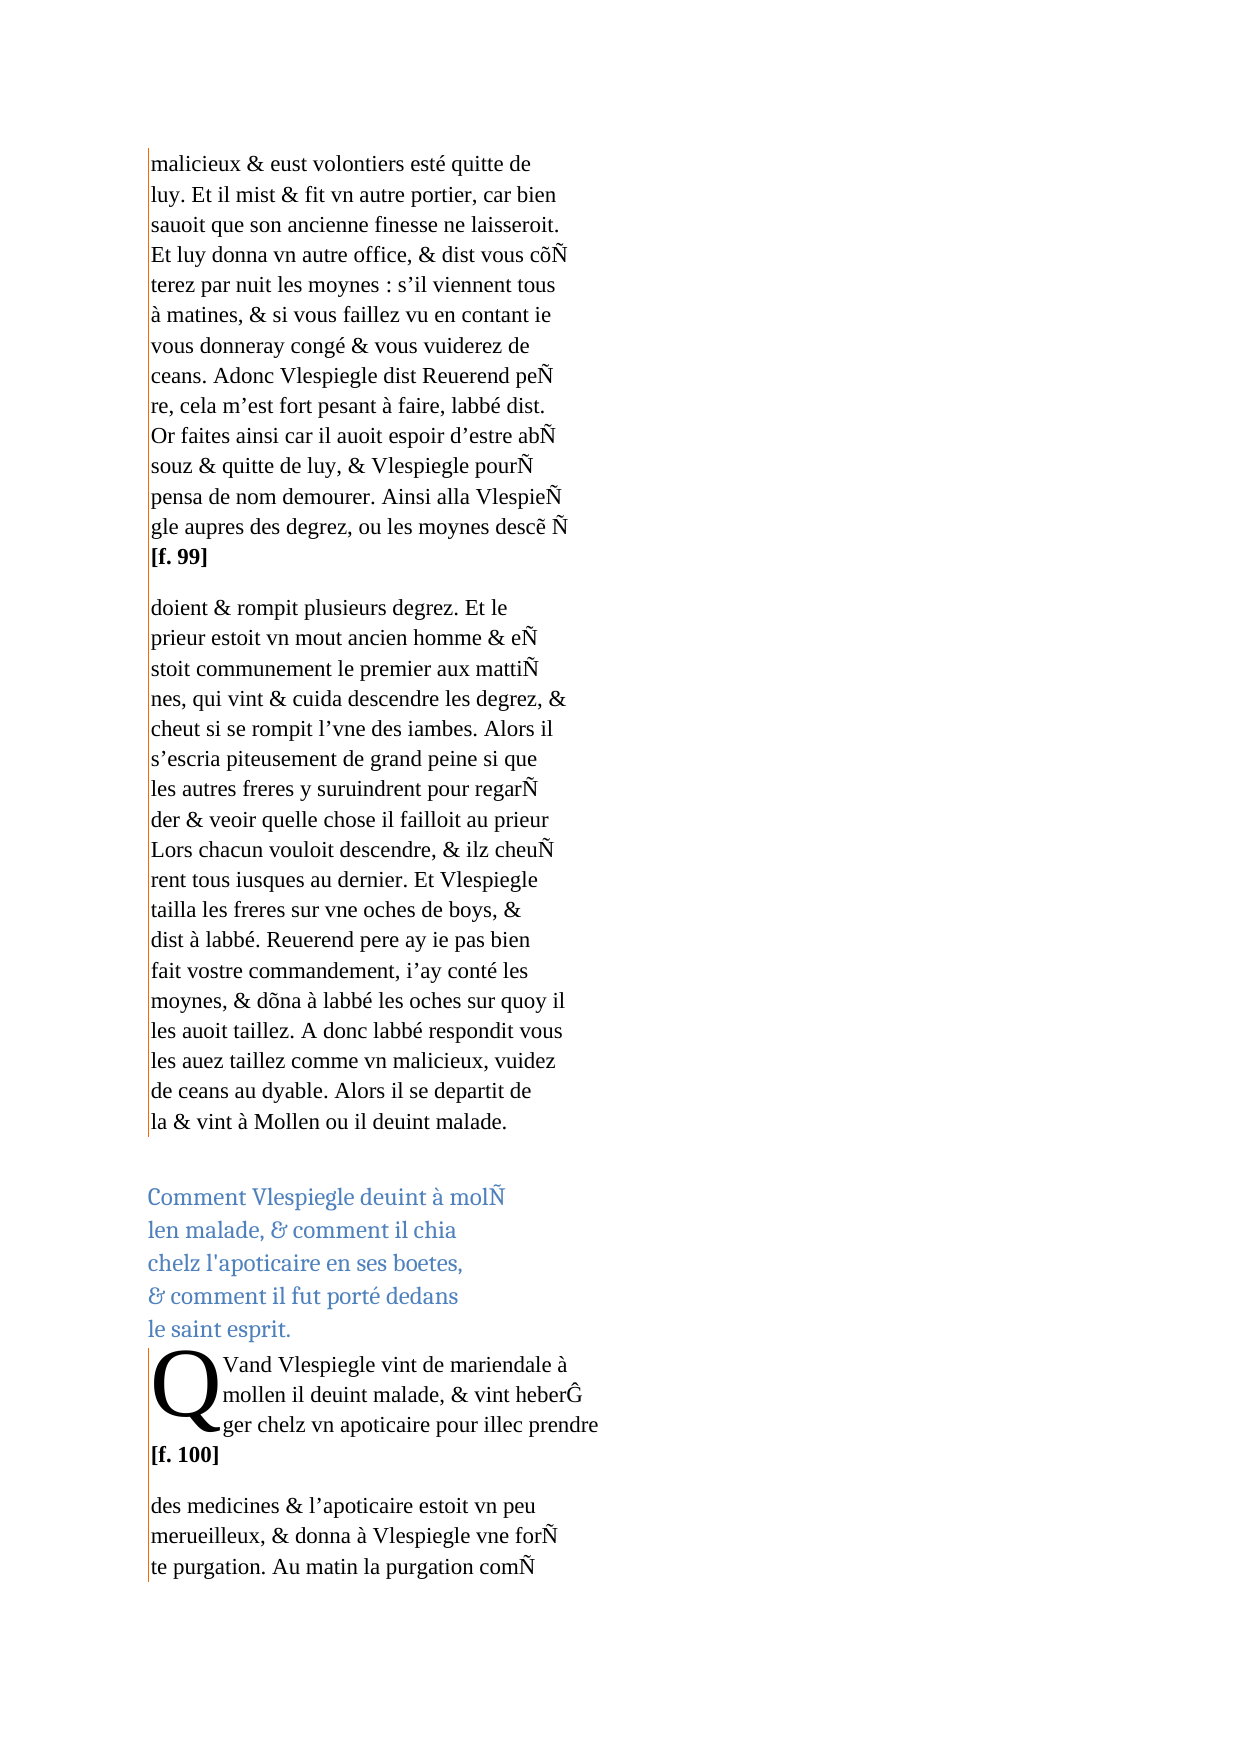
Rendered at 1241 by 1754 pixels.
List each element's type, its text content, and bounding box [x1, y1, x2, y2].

text des medicines & l’apoticaire estoit vn peu merueilleux, & donna à Vlespiegle vne forÑ te purgation. Au matin la purgation comÑ [149, 1489, 1093, 1582]
text doient & rompit plusieurs degrez. Et le prieur estoit vn mout ancien homme & eÑ stoit communement le premier aux mattiÑ nes, qui vint & cuida descendre les degrez, & cheut si se rompit l’vne des iambes. Alors il s’escria piteusement de grand peine si que les autres freres y suruindrent pour regarÑ der & veoir quelle chose il failloit au prieur Lors chacun vouloit descendre, & ilz cheuÑ rent tous iusques au dernier. Et Vlespiegle tailla les freres sur vne oches de boys, & dist à labbé. Reuerend pere ay ie pas bien fait vostre commandement, i’ay conté les moynes, & dõna à labbé les oches sur quoy il les auoit taillez. A donc labbé respondit vous les auez taillez comme vn malicieux, vuidez de ceans au dyable. Alors il se departit de la & vint à Mollen ou il deuint malade. [149, 591, 1093, 1137]
text malicieux & eust volontiers esté quitte de luy. Et il mist & fit vn autre portier, car bien sauoit que son ancienne finesse ne laisseroit. Et luy donna vn autre office, & dist vous cõÑ terez par nuit les moynes : s’il viennent tous à matines, & si vous faillez vu en contant ie vous donneray congé & vous vuiderez de ceans. Adonc Vlespiegle dist Reuerend peÑ re, cela m’est fort pesant à faire, labbé dist. Or faites ainsi car il auoit espoir d’estre abÑ souz & quitte de luy, & Vlespiegle pourÑ pensa de nom demourer. Ainsi alla VlespieÑ gle aupres des degrez, ou les moynes descẽ Ñ [f. 99] [149, 148, 1093, 569]
subtitle Comment Vlespiegle deuint à molÑ len malade, & comment il chia chelz l'apoticaire en ses boetes, & comment il fut porté dedans le saint esprit. [148, 1183, 1093, 1343]
text QVand Vlespiegle vint de mariendale à mollen il deuint malade, & vint heberĜ ger chelz vn apoticaire pour illec prendre [f. 100] [149, 1348, 1093, 1468]
